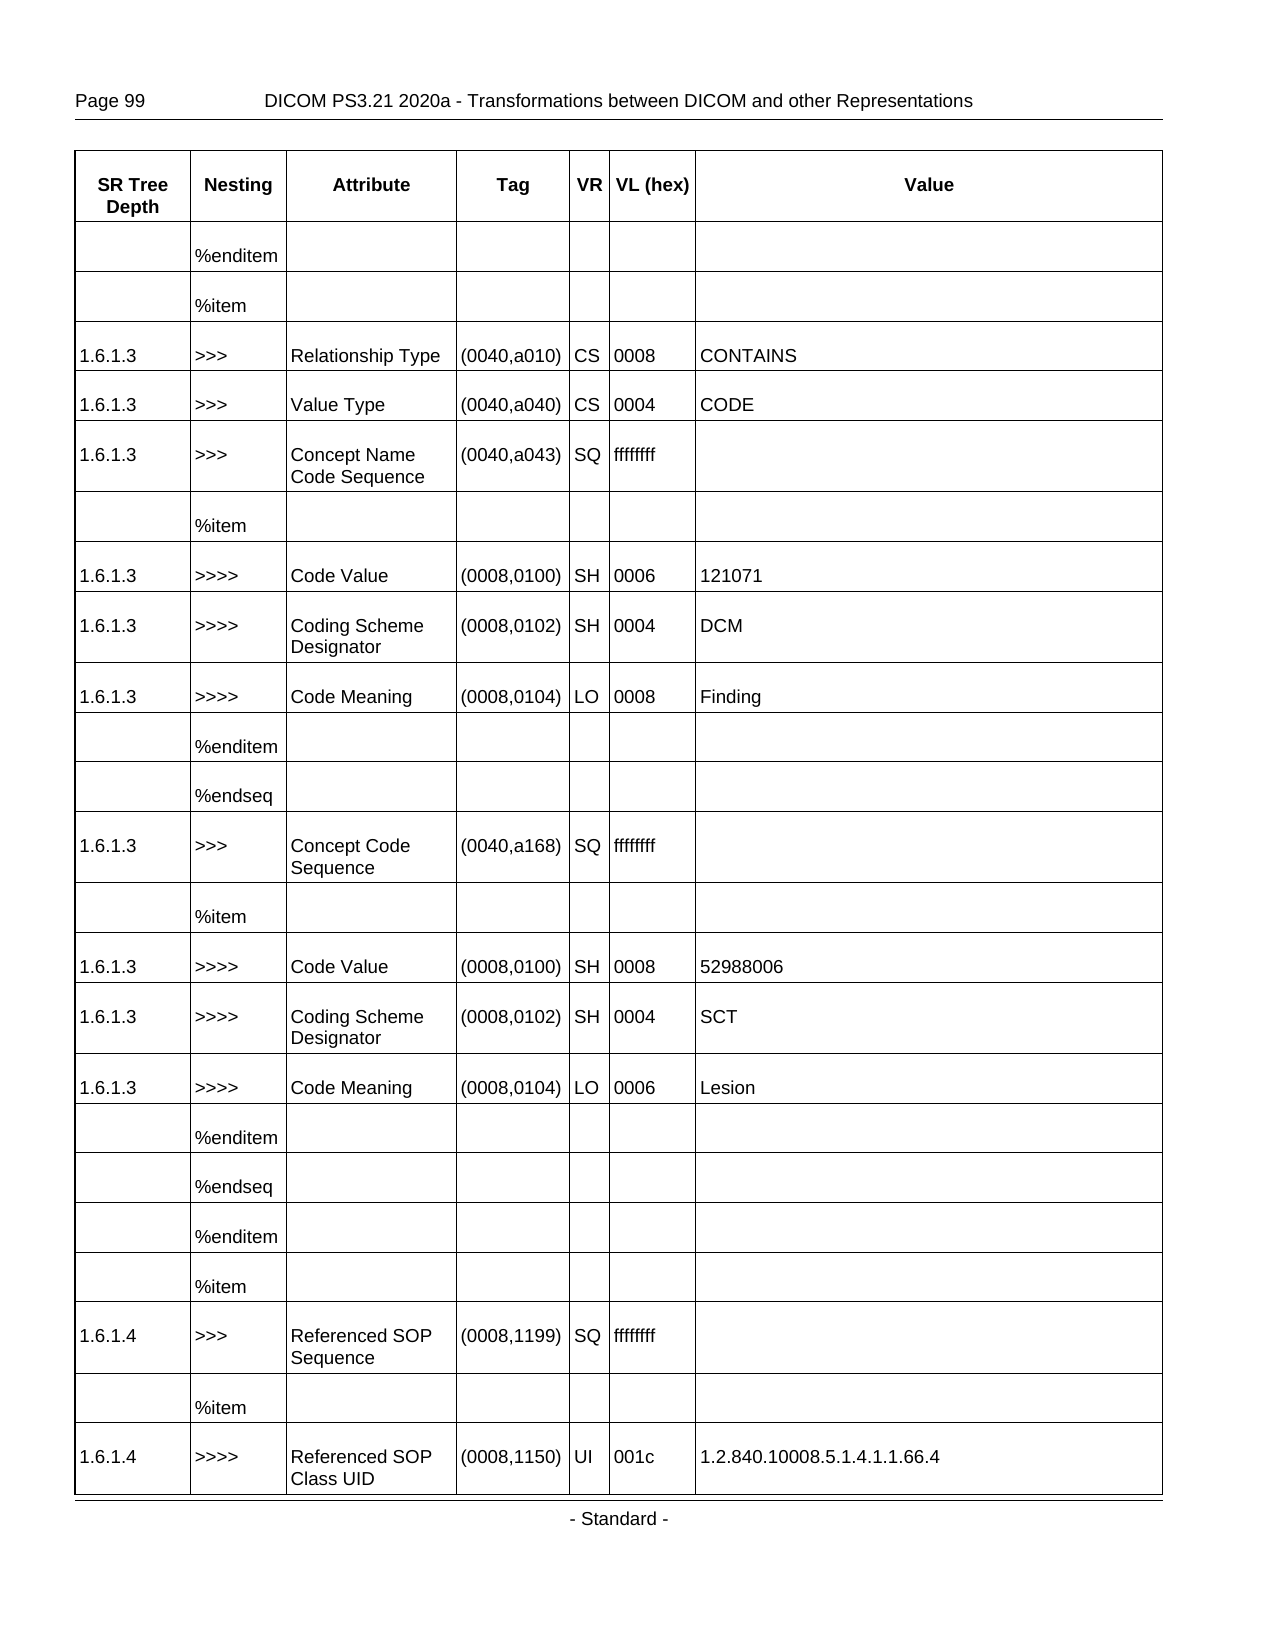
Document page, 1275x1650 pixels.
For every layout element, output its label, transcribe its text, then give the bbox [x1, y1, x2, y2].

table_cell SH [570, 933, 609, 982]
table_cell 0008 [610, 322, 695, 370]
table_cell [287, 713, 456, 761]
table_cell 001c [610, 1423, 695, 1493]
table_cell >>>> [191, 933, 286, 982]
table_header Value [696, 151, 1162, 221]
table_cell 1.6.1.3 [76, 812, 190, 882]
table_cell [287, 762, 456, 811]
table_cell SCT [696, 983, 1162, 1053]
table_cell [610, 762, 695, 811]
table_cell (0008,0100) [457, 933, 569, 982]
table_cell [76, 883, 190, 932]
table_cell Code Meaning [287, 663, 456, 712]
table_cell [287, 492, 456, 541]
table_cell 1.6.1.4 [76, 1302, 190, 1372]
table_cell [76, 1203, 190, 1252]
table_cell (0040,a040) [457, 371, 569, 420]
table_cell ffffffff [610, 1302, 695, 1372]
table_cell [696, 222, 1162, 271]
table_cell SQ [570, 421, 609, 491]
table_cell [457, 1374, 569, 1422]
table_cell [696, 421, 1162, 491]
table_cell Coding Scheme Designator [287, 592, 456, 662]
table_cell 1.2.840.10008.5.1.4.1.1.66.4 [696, 1423, 1162, 1493]
table_cell UI [570, 1423, 609, 1493]
table_cell 1.6.1.3 [76, 542, 190, 591]
table_cell 0004 [610, 592, 695, 662]
table_header SR Tree Depth [76, 151, 190, 221]
table_cell >>> [191, 1302, 286, 1372]
table_cell [287, 272, 456, 321]
table_cell %item [191, 272, 286, 321]
table_cell [570, 713, 609, 761]
table_cell SH [570, 983, 609, 1053]
table_cell Referenced SOP Sequence [287, 1302, 456, 1372]
table_cell 121071 [696, 542, 1162, 591]
table_cell 1.6.1.3 [76, 663, 190, 712]
table_cell %item [191, 883, 286, 932]
table_cell [696, 762, 1162, 811]
table_cell SQ [570, 1302, 609, 1372]
table_header Attribute [287, 151, 456, 221]
table_cell Code Meaning [287, 1054, 456, 1102]
table_cell [457, 1253, 569, 1301]
table_cell [457, 883, 569, 932]
table_cell [696, 1374, 1162, 1422]
table_cell >>> [191, 322, 286, 370]
table_cell (0040,a010) [457, 322, 569, 370]
table_cell CS [570, 322, 609, 370]
table_cell [696, 812, 1162, 882]
table_cell Referenced SOP Class UID [287, 1423, 456, 1493]
table_cell >>> [191, 812, 286, 882]
table_cell [570, 272, 609, 321]
table_cell CODE [696, 371, 1162, 420]
table_cell [570, 1374, 609, 1422]
table_cell (0008,0102) [457, 592, 569, 662]
table_cell LO [570, 663, 609, 712]
table_cell [696, 713, 1162, 761]
table_cell [76, 762, 190, 811]
table_cell (0040,a168) [457, 812, 569, 882]
table_cell Code Value [287, 933, 456, 982]
table_cell [457, 762, 569, 811]
table_cell 1.6.1.3 [76, 983, 190, 1053]
table_cell [696, 272, 1162, 321]
table_cell %enditem [191, 222, 286, 271]
table_cell (0008,0104) [457, 1054, 569, 1102]
table_cell [457, 1104, 569, 1152]
table_cell [610, 1153, 695, 1202]
table_cell [287, 1253, 456, 1301]
table_cell %enditem [191, 1104, 286, 1152]
table_cell 0006 [610, 1054, 695, 1102]
table_cell CS [570, 371, 609, 420]
table_cell 1.6.1.3 [76, 1054, 190, 1102]
table_cell %item [191, 492, 286, 541]
table_cell 1.6.1.3 [76, 592, 190, 662]
table_cell %item [191, 1374, 286, 1422]
table_header Nesting [191, 151, 286, 221]
table_cell DCM [696, 592, 1162, 662]
table_cell >>> [191, 371, 286, 420]
table_cell [610, 272, 695, 321]
table_cell ffffffff [610, 812, 695, 882]
table_cell LO [570, 1054, 609, 1102]
table_cell 0004 [610, 983, 695, 1053]
table_cell ffffffff [610, 421, 695, 491]
table_cell 0008 [610, 663, 695, 712]
table_cell [570, 1104, 609, 1152]
table_cell (0040,a043) [457, 421, 569, 491]
table_cell [610, 883, 695, 932]
table_cell [457, 272, 569, 321]
table_cell [287, 1153, 456, 1202]
table_cell >>> [191, 421, 286, 491]
table_cell [76, 272, 190, 321]
table_cell Concept Name Code Sequence [287, 421, 456, 491]
table_cell [610, 1374, 695, 1422]
table_cell [457, 492, 569, 541]
table_cell [570, 492, 609, 541]
table_cell %item [191, 1253, 286, 1301]
table_cell >>>> [191, 542, 286, 591]
table_cell [570, 1153, 609, 1202]
table_cell [696, 1104, 1162, 1152]
table_cell [610, 1253, 695, 1301]
table_cell [570, 222, 609, 271]
table_cell 0004 [610, 371, 695, 420]
table_cell [610, 1104, 695, 1152]
table_cell (0008,1150) [457, 1423, 569, 1493]
table_cell %endseq [191, 1153, 286, 1202]
table_cell >>>> [191, 592, 286, 662]
table_cell %enditem [191, 1203, 286, 1252]
table_cell Concept Code Sequence [287, 812, 456, 882]
table_cell Relationship Type [287, 322, 456, 370]
table_cell [570, 762, 609, 811]
table_cell [76, 1253, 190, 1301]
table_cell [76, 1374, 190, 1422]
table_cell SH [570, 542, 609, 591]
table_header VR [570, 151, 609, 221]
table_cell [696, 883, 1162, 932]
table_cell Lesion [696, 1054, 1162, 1102]
table_cell 1.6.1.4 [76, 1423, 190, 1493]
table_cell [76, 1104, 190, 1152]
table_cell [76, 1153, 190, 1202]
table_cell >>>> [191, 663, 286, 712]
table_cell Code Value [287, 542, 456, 591]
table_cell %endseq [191, 762, 286, 811]
table_cell [457, 222, 569, 271]
table_cell [287, 883, 456, 932]
table_cell [696, 1203, 1162, 1252]
table_cell [457, 1203, 569, 1252]
table_header VL (hex) [610, 151, 695, 221]
table_cell [76, 713, 190, 761]
table_cell 0006 [610, 542, 695, 591]
table_cell (0008,0100) [457, 542, 569, 591]
table_cell [287, 1203, 456, 1252]
table_cell [287, 1104, 456, 1152]
table_cell [570, 883, 609, 932]
table_cell [457, 1153, 569, 1202]
table_cell [696, 492, 1162, 541]
table_cell [287, 1374, 456, 1422]
table_cell 52988006 [696, 933, 1162, 982]
table_cell %enditem [191, 713, 286, 761]
table_cell (0008,0104) [457, 663, 569, 712]
table_cell >>>> [191, 1054, 286, 1102]
table_cell 1.6.1.3 [76, 933, 190, 982]
table_cell Value Type [287, 371, 456, 420]
table_cell 1.6.1.3 [76, 421, 190, 491]
table_cell Finding [696, 663, 1162, 712]
table_cell SH [570, 592, 609, 662]
table_cell [610, 1203, 695, 1252]
table_cell >>>> [191, 983, 286, 1053]
table_cell [696, 1153, 1162, 1202]
table_cell [457, 713, 569, 761]
table_cell [287, 222, 456, 271]
table_cell 1.6.1.3 [76, 371, 190, 420]
table_cell >>>> [191, 1423, 286, 1493]
table_cell 0008 [610, 933, 695, 982]
table_cell [610, 492, 695, 541]
table_cell [570, 1253, 609, 1301]
table_cell Coding Scheme Designator [287, 983, 456, 1053]
table_header Tag [457, 151, 569, 221]
table_cell (0008,0102) [457, 983, 569, 1053]
table_cell [570, 1203, 609, 1252]
table_cell [696, 1302, 1162, 1372]
table_cell [696, 1253, 1162, 1301]
table_cell 1.6.1.3 [76, 322, 190, 370]
table_cell [76, 492, 190, 541]
table_cell [610, 222, 695, 271]
table_cell (0008,1199) [457, 1302, 569, 1372]
table_cell [76, 222, 190, 271]
table_cell CONTAINS [696, 322, 1162, 370]
table_cell [610, 713, 695, 761]
table_cell SQ [570, 812, 609, 882]
